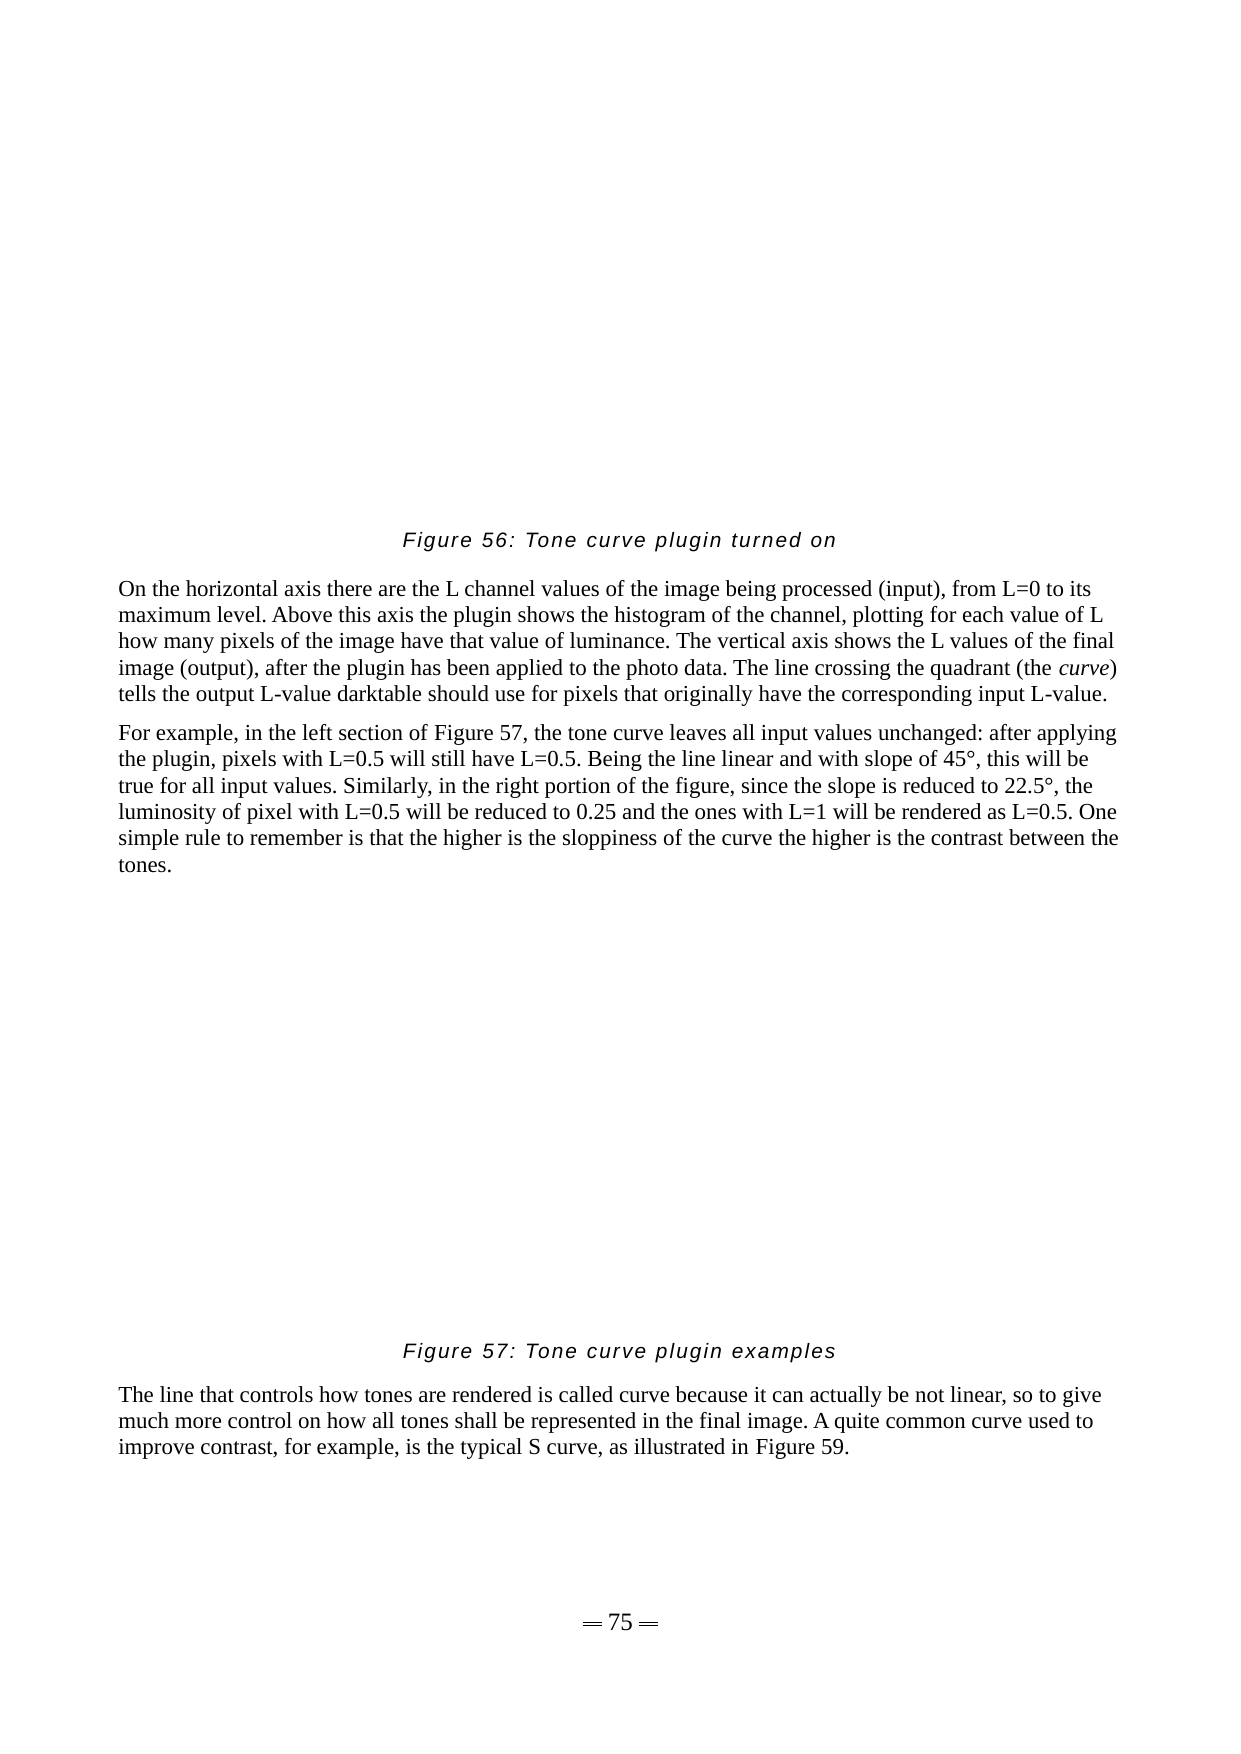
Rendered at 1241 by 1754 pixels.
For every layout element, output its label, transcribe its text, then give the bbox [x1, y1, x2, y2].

text Figure 57: Tone curve plugin examples [118, 902, 1122, 1363]
text Figure 56: Tone curve plugin turned on [397, 130, 843, 551]
text For example, in the left section of Figure 57, the tone curve leaves all input values unchanged: after applying the plugin, pixels with L=0.5 will still have L=0.5. Being the line linear and with slope of 45°, this will be true for all input values. Similarly, in the right portion of the figure, since the slope is reduced to 22.5°, the luminosity of pixel with L=0.5 will be reduced to 0.25 and the ones with L=1 will be rendered as L=0.5. One simple rule to remember is that the higher is the sloppiness of the curve the higher is the contrast between the tones. [118, 719, 1122, 877]
text On the horizontal axis there are the L channel values of the image being processed (input), from L=0 to its maximum level. Above this axis the plugin shows the histogram of the channel, plotting for each value of L how many pixels of the image have that value of luminance. The vertical axis shows the L values of the final image (output), after the plugin has been applied to the photo data. The line crossing the quadrant (the curve) tells the output L-value darktable should use for pixels that originally have the corresponding input L-value. [118, 118, 1122, 706]
text The line that controls how tones are rendered is called curve because it can actually be not linear, so to give much more control on how all tones shall be represented in the final image. A quite common curve used to improve contrast, for example, is the typical S curve, as illustrated in Figure 59. [118, 1363, 1122, 1460]
text [118, 889, 1122, 902]
